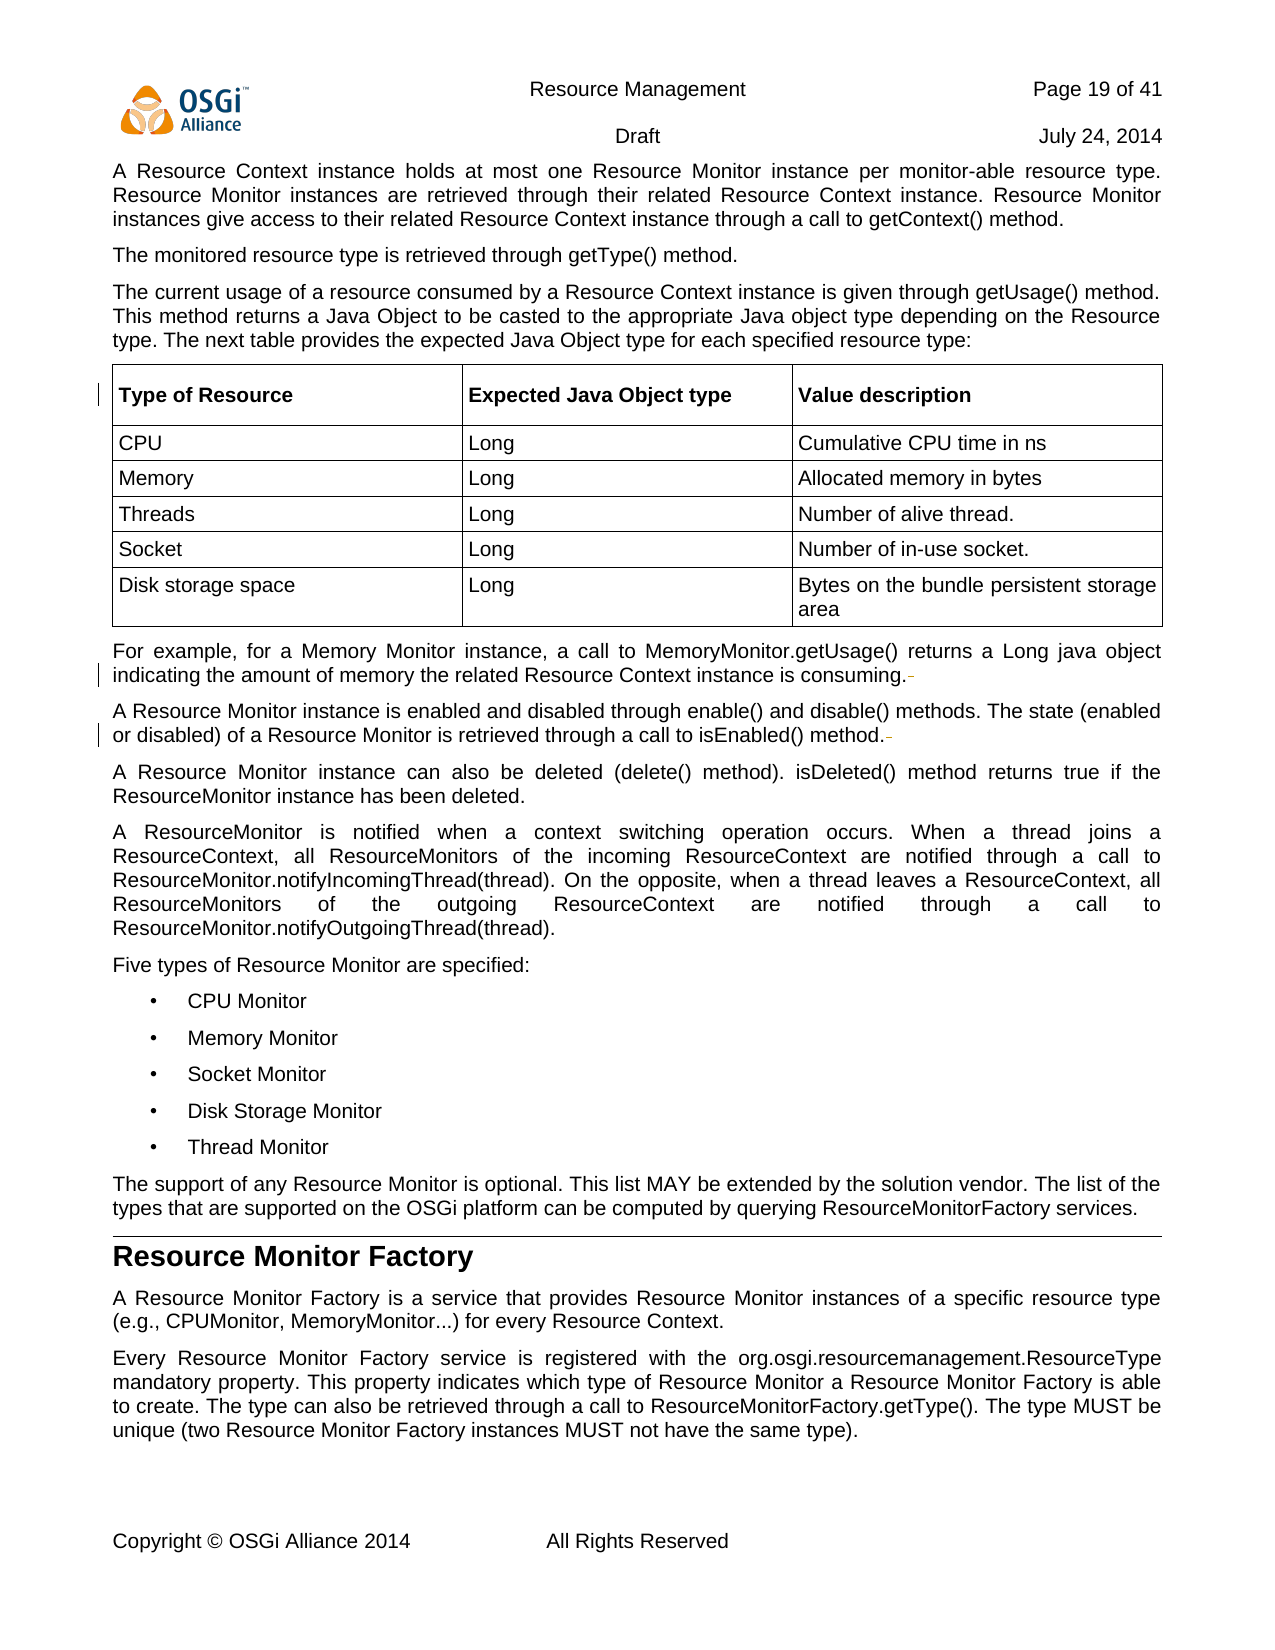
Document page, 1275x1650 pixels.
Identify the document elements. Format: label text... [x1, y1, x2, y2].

table_cell Disk storage space [113, 568, 462, 626]
list Memory Monitor [150, 1025, 1162, 1049]
table_cell Long [463, 497, 792, 531]
text A Resource Context instance holds at most one Resource Monitor instance per monitor-able resource type. Resource Monitor instances are retrieved through their related Resource Context instance. Resource Monitor instances give access to their related Resource Context instance through a call to getContext() method. [112, 159, 1162, 231]
table_cell Socket [113, 532, 462, 567]
table_cell Cumulative CPU time in ns [793, 426, 1162, 460]
list Socket Monitor [150, 1062, 1162, 1086]
table_cell Bytes on the bundle persistent storage area [793, 568, 1162, 626]
list Disk Storage Monitor [150, 1098, 1162, 1123]
picture [113, 78, 257, 142]
text A Resource Monitor Factory is a service that provides Resource Monitor instances of a specific resource type (e.g., CPUMonitor, MemoryMonitor...) for every Resource Context. [112, 1285, 1162, 1333]
table_cell Number of alive thread. [793, 497, 1162, 531]
table_cell Long [463, 461, 792, 496]
text For example, for a Memory Monitor instance, a call to MemoryMonitor.getUsage() returns a Long java object indicating the amount of memory the related Resource Context instance is consuming. [112, 639, 1162, 687]
list CPU Monitor [150, 989, 1162, 1013]
table_cell Long [463, 532, 792, 567]
table_cell Number of in-use socket. [793, 532, 1162, 567]
text A Resource Monitor instance can also be deleted (delete() method). isDeleted() method returns true if the ResourceMonitor instance has been deleted. [112, 760, 1162, 808]
table_cell Long [463, 568, 792, 626]
text The monitored resource type is retrieved through getType() method. [112, 243, 1162, 267]
table_cell Threads [113, 497, 462, 531]
table_cell Long [463, 426, 792, 460]
text Every Resource Monitor Factory service is registered with the org.osgi.resourcemanagement.ResourceType mandatory property. This property indicates which type of Resource Monitor a Resource Monitor Factory is able to create. The type can also be retrieved through a call to ResourceMonitorFactory.getType(). The type MUST be unique (two Resource Monitor Factory instances MUST not have the same type). [112, 1346, 1162, 1442]
text A Resource Monitor instance is enabled and disabled through enable() and disable() methods. The state (enabled or disabled) of a Resource Monitor is retrieved through a call to isEnabled() method. [112, 699, 1162, 747]
table_cell Allocated memory in bytes [793, 461, 1162, 496]
table_cell CPU [113, 426, 462, 460]
table_cell Memory [113, 461, 462, 496]
text The support of any Resource Monitor is optional. This list MAY be extended by the solution vendor. The list of the types that are supported on the OSGi platform can be computed by querying ResourceMonitorFactory services. [112, 1172, 1162, 1219]
text Five types of Resource Monitor are specified: [112, 952, 1162, 976]
table_header Expected Java Object type [463, 365, 792, 425]
list Thread Monitor [150, 1135, 1162, 1159]
text The current usage of a resource consumed by a Resource Context instance is given through getUsage() method. This method returns a Java Object to be casted to the appropriate Java object type depending on the Resource type. The next table provides the expected Java Object type for each specified resource type: [112, 280, 1162, 352]
table_header Value description [793, 365, 1162, 425]
text A ResourceMonitor is notified when a context switching operation occurs. When a thread joins a ResourceContext, all ResourceMonitors of the incoming ResourceContext are notified through a call to ResourceMonitor.notifyIncomingThread(thread). On the opposite, when a thread leaves a ResourceContext, all ResourceMonitors of the outgoing ResourceContext are notified through a call to ResourceMonitor.notifyOutgoingThread(thread). [112, 820, 1162, 940]
table_header Type of Resource [113, 365, 462, 425]
subtitle Resource Monitor Factory [112, 1237, 1162, 1273]
